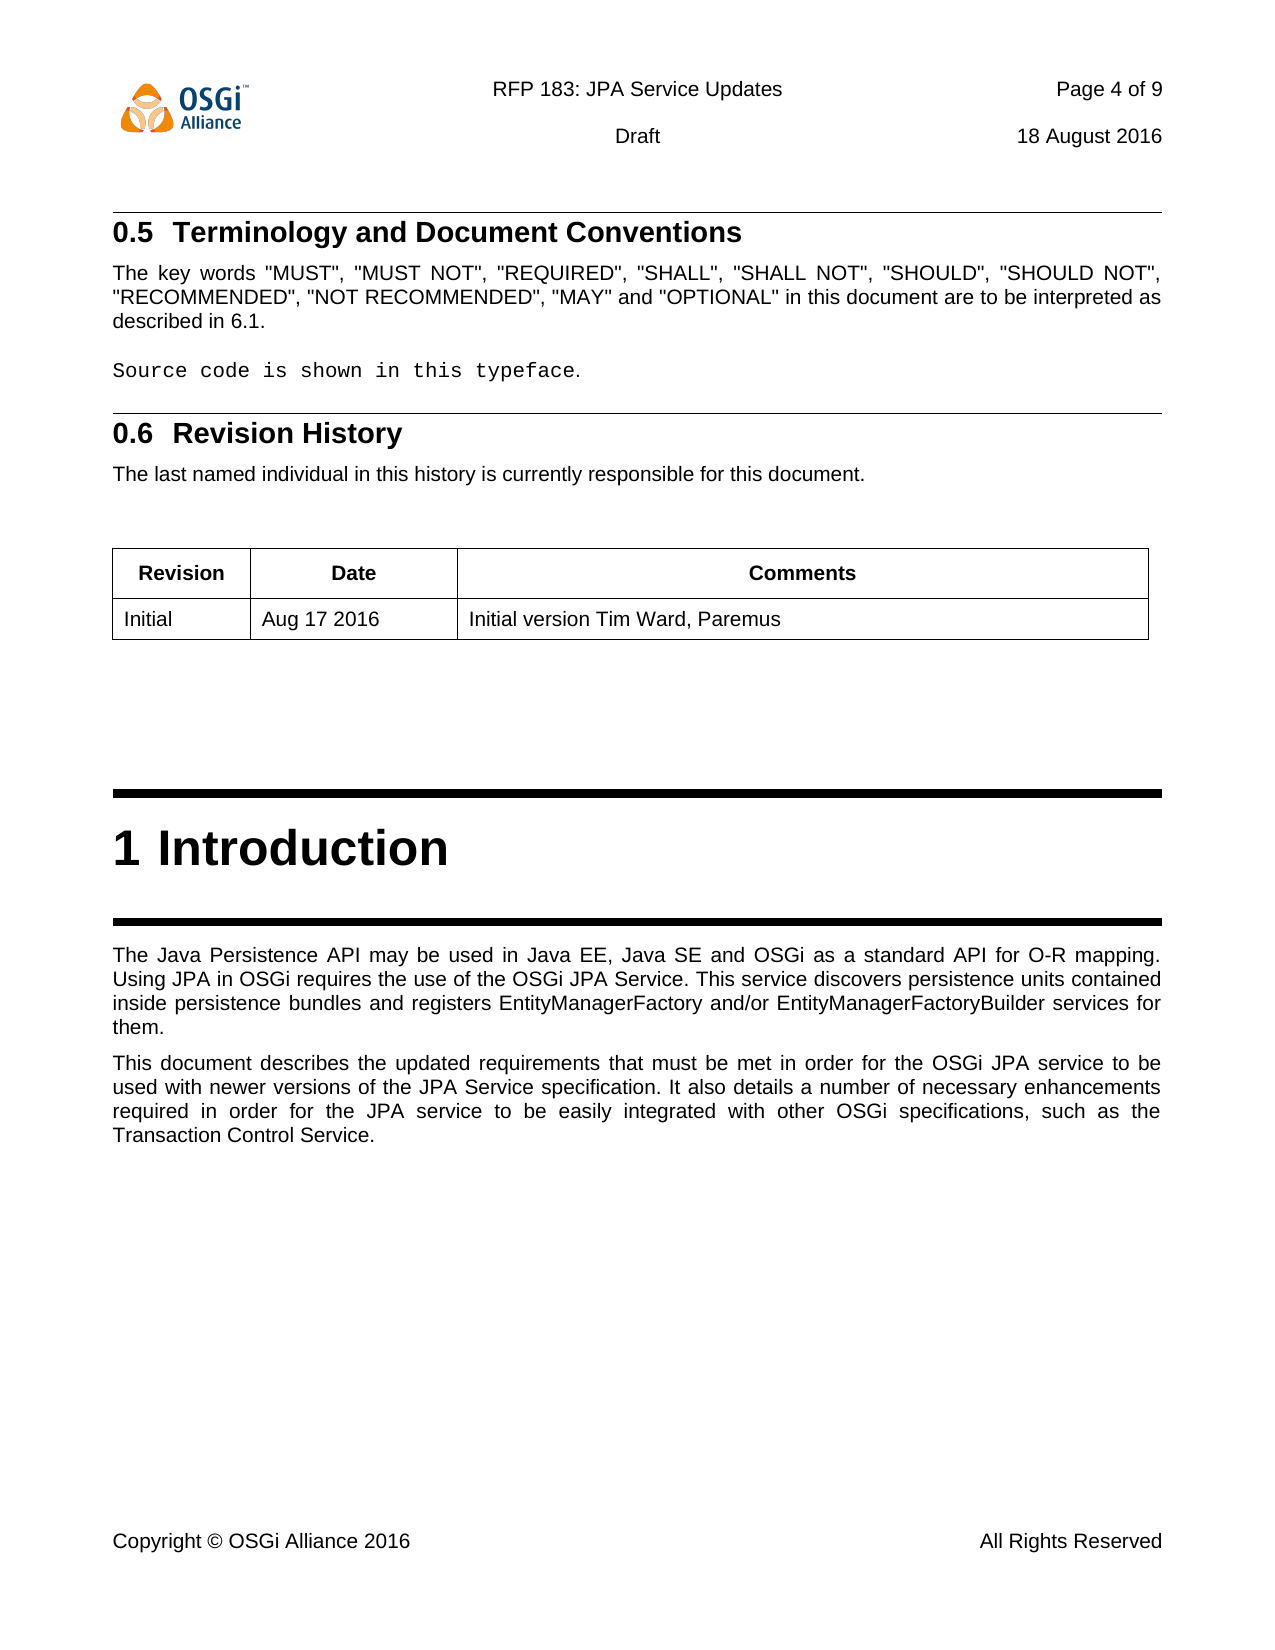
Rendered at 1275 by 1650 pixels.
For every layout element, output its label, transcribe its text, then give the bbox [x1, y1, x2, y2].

table_header Comments [458, 549, 1148, 598]
table_cell Initial version Tim Ward, Paremus [458, 599, 1148, 639]
text Source code is shown in this typeface. [112, 358, 1162, 384]
text The key words "MUST", "MUST NOT", "REQUIRED", "SHALL", "SHALL NOT", "SHOULD", "SHOULD NOT", "RECOMMENDED", "NOT RECOMMENDED", "MAY" and "OPTIONAL" in this document are to be interpreted as described in 6.1. [112, 261, 1162, 333]
table_header Revision [113, 549, 250, 598]
text The Java Persistence API may be used in Java EE, Java SE and OSGi as a standard API for O-R mapping. Using JPA in OSGi requires the use of the OSGi JPA Service. This service discovers persistence units contained inside persistence bundles and registers EntityManagerFactory and/or EntityManagerFactoryBuilder services for them. [112, 943, 1162, 1038]
subtitle Revision History [112, 414, 1162, 450]
text The last named individual in this history is currently responsible for this document. [112, 462, 1162, 486]
subtitle Terminology and Document Conventions [112, 213, 1162, 249]
picture [113, 76, 257, 140]
subtitle Introduction [112, 790, 1162, 926]
text This document describes the updated requirements that must be met in order for the OSGi JPA service to be used with newer versions of the JPA Service specification. It also details a number of necessary enhancements required in order for the JPA service to be easily integrated with other OSGi specifications, such as the Transaction Control Service. [112, 1051, 1162, 1147]
table_cell Aug 17 2016 [251, 599, 457, 639]
table_cell Initial [113, 599, 250, 639]
table_header Date [251, 549, 457, 598]
